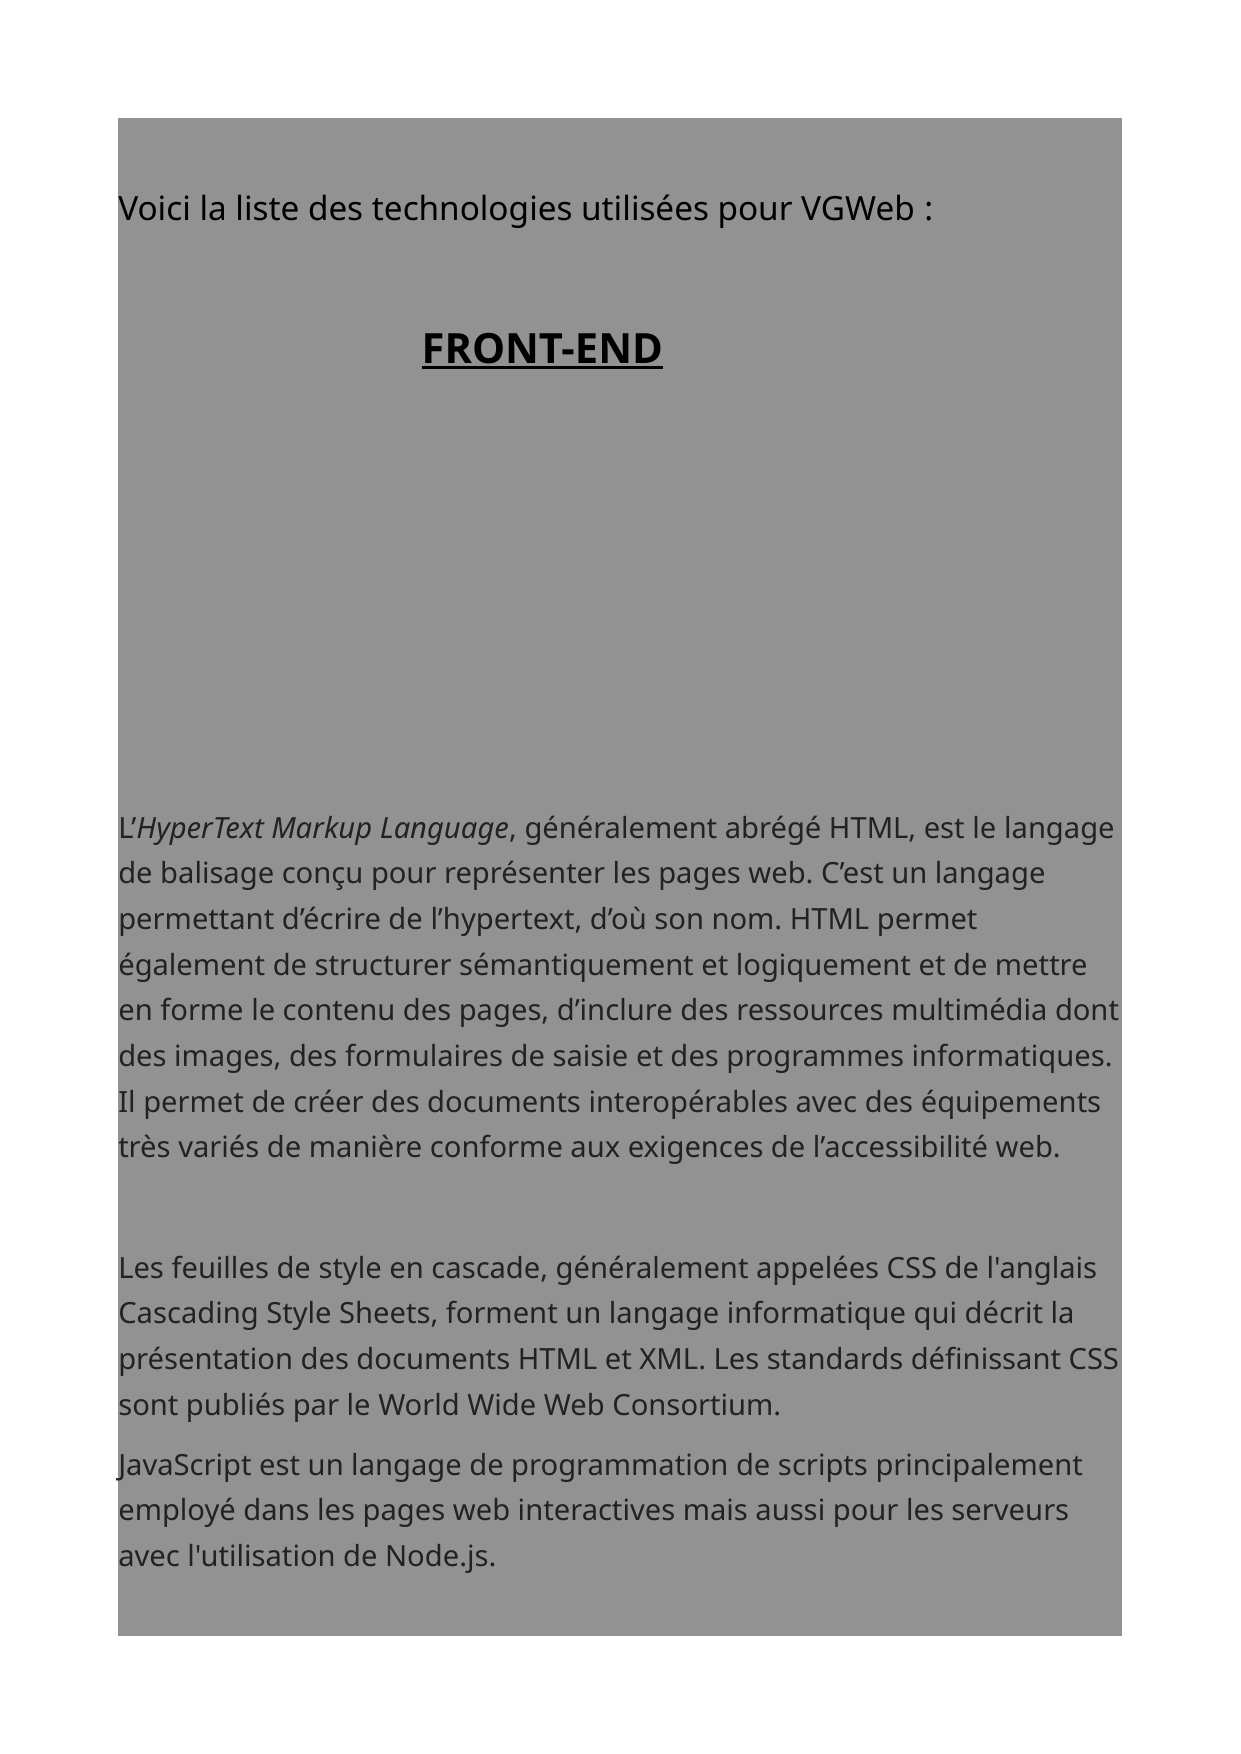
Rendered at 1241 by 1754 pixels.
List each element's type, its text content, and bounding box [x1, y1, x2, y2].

text Voici la liste des technologies utilisées pour VGWeb : [118, 185, 1122, 230]
text FRONT-END [118, 318, 1122, 375]
text JavaScript est un langage de programmation de scripts principalement employé dans les pages web interactives mais aussi pour les serveurs avec l'utilisation de Node.js. [118, 1444, 1122, 1575]
text L’HyperText Markup Language, généralement abrégé HTML, est le langage de balisage conçu pour représenter les pages web. C’est un langage permettant d’écrire de l’hypertext, d’où son nom. HTML permet également de structurer sémantiquement et logiquement et de mettre en forme le contenu des pages, d’inclure des ressources multimédia dont des images, des formulaires de saisie et des programmes informatiques. Il permet de créer des documents interopérables avec des équipements très variés de manière conforme aux exigences de l’accessibilité web. [118, 807, 1122, 1166]
text Les feuilles de style en cascade, généralement appelées CSS de l'anglais Cascading Style Sheets, forment un langage informatique qui décrit la présentation des documents HTML et XML. Les standards définissant CSS sont publiés par le World Wide Web Consortium. [118, 1247, 1122, 1423]
